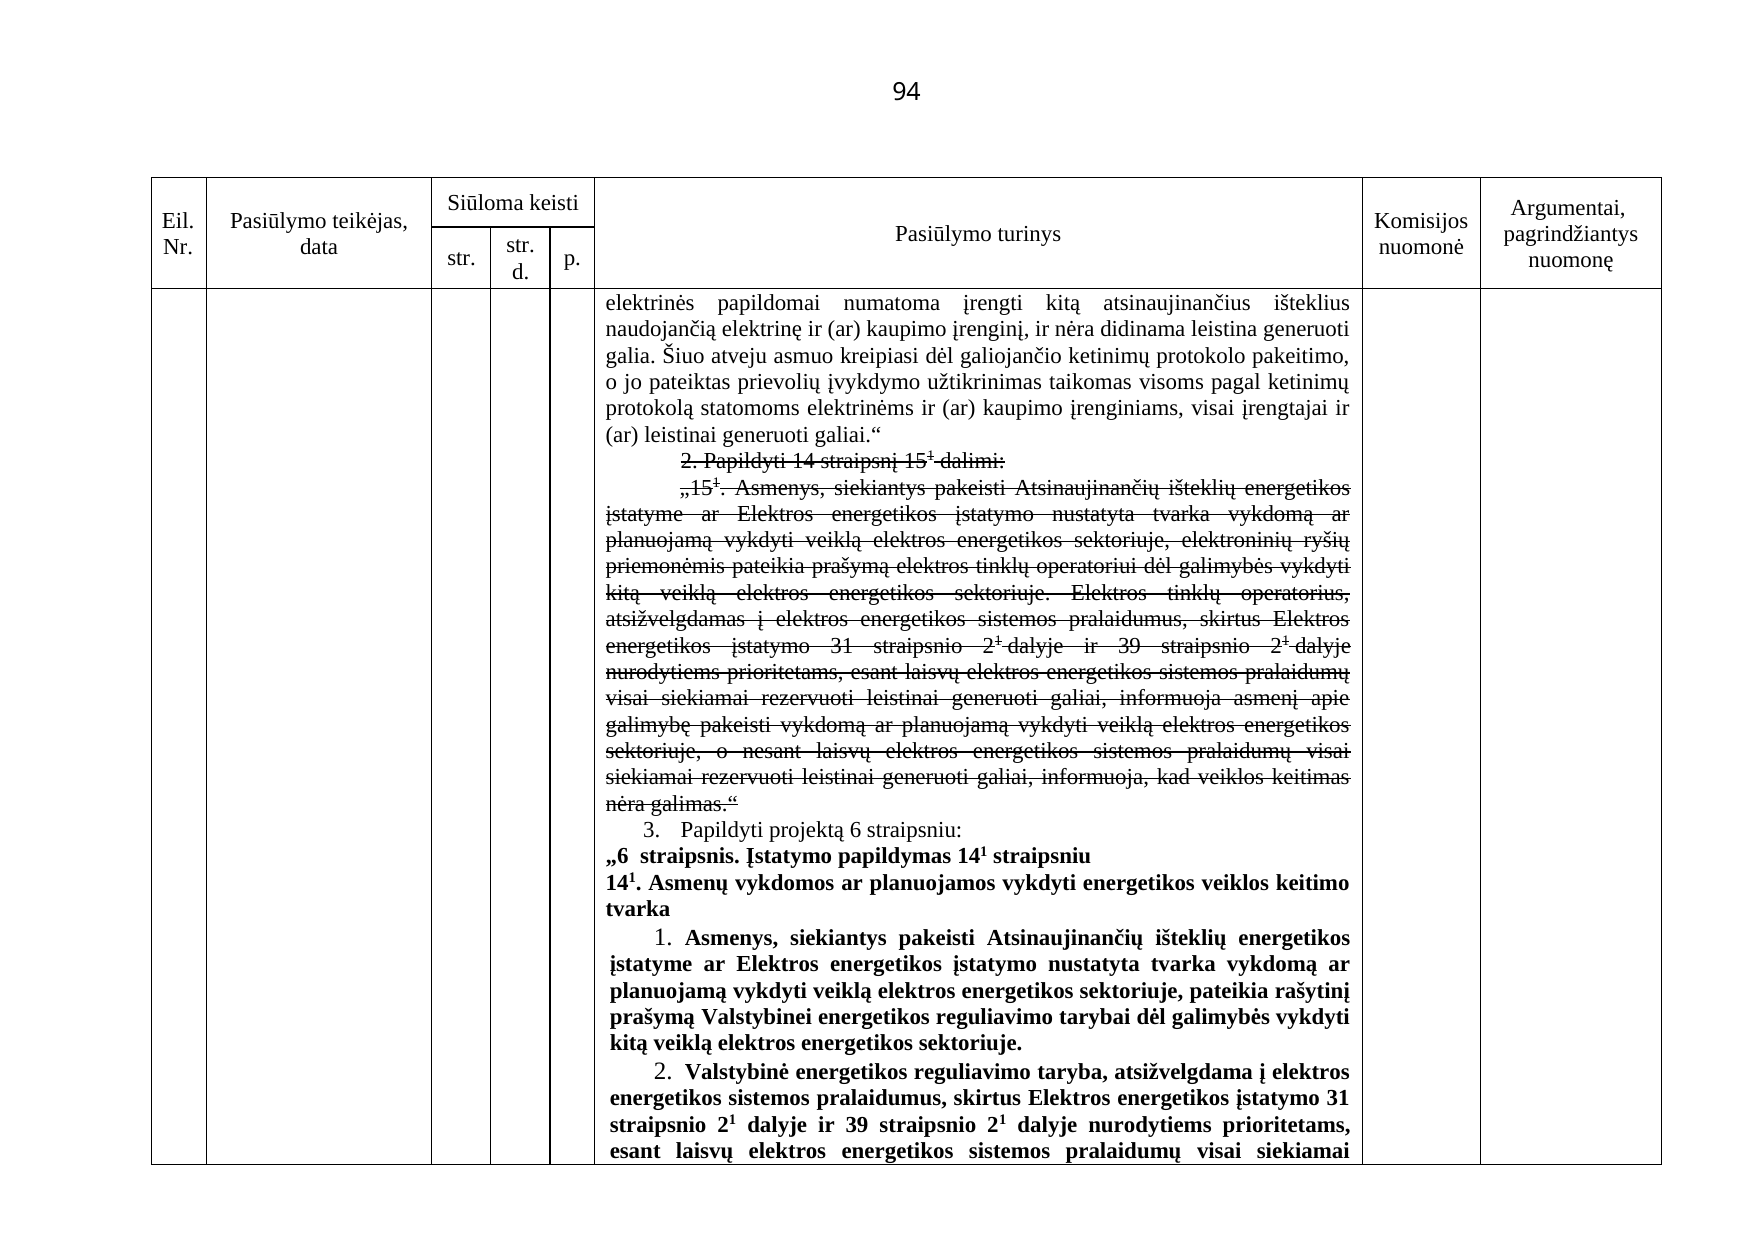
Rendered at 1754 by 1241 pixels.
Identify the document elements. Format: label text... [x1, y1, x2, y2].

table_cell p. [551, 228, 594, 288]
table_header Pasiūlymo turinys [595, 178, 1362, 288]
table_cell [1363, 289, 1480, 1163]
table_header Siūloma keisti [432, 178, 594, 226]
table_header Komisijos nuomonė [1363, 178, 1480, 288]
table_cell [152, 289, 206, 1163]
table_cell elektrinės papildomai numatoma įrengti kitą atsinaujinančius išteklius naudojančią elektrinę ir (ar) kaupimo įrenginį, ir nėra didinama leistina generuoti galia. Šiuo atveju asmuo kreipiasi dėl galiojančio ketinimų protokolo pakeitimo, o jo pateiktas prievolių įvykdymo užtikrinimas taikomas visoms pagal ketinimų protokolą statomoms elektrinėms ir (ar) kaupimo įrenginiams, visai įrengtajai ir (ar) leistinai generuoti galiai.“ 2. Papildyti 14 straipsnį 151 dalimi: „151. Asmenys, siekiantys pakeisti Atsinaujinančių išteklių energetikos įstatyme ar Elektros energetikos įstatymo nustatyta tvarka vykdomą ar planuojamą vykdyti veiklą elektros energetikos sektoriuje, elektroninių ryšių priemonėmis pateikia prašymą elektros tinklų operatoriui dėl galimybės vykdyti kitą veiklą elektros energetikos sektoriuje. Elektros tinklų operatorius, atsižvelgdamas į elektros energetikos sistemos pralaidumus, skirtus Elektros energetikos įstatymo 31 straipsnio 21 dalyje ir 39 straipsnio 21 dalyje nurodytiems prioritetams, esant laisvų elektros energetikos sistemos pralaidumų visai siekiamai rezervuoti leistinai generuoti galiai, informuoja asmenį apie galimybę pakeisti vykdomą ar planuojamą vykdyti veiklą elektros energetikos sektoriuje, o nesant laisvų elektros energetikos sistemos pralaidumų visai siekiamai rezervuoti leistinai generuoti galiai, informuoja, kad veiklos keitimas nėra galimas.“ Papildyti projektą 6 straipsniu: „6 straipsnis. Įstatymo papildymas 141 straipsniu 141. Asmenų vykdomos ar planuojamos vykdyti energetikos veiklos keitimo tvarka Asmenys, siekiantys pakeisti Atsinaujinančių išteklių energetikos įstatyme ar Elektros energetikos įstatymo nustatyta tvarka vykdomą ar planuojamą vykdyti veiklą elektros energetikos sektoriuje, pateikia rašytinį prašymą Valstybinei energetikos reguliavimo tarybai dėl galimybės vykdyti kitą veiklą elektros energetikos sektoriuje. Valstybinė energetikos reguliavimo taryba, atsižvelgdama į elektros energetikos sistemos pralaidumus, skirtus Elektros energetikos įstatymo 31 straipsnio 21 dalyje ir 39 straipsnio 21 dalyje nurodytiems prioritetams, esant laisvų elektros energetikos sistemos pralaidumų visai siekiamai [595, 289, 1362, 1163]
table_cell [432, 289, 490, 1163]
table_cell [207, 289, 431, 1163]
table_header Argumentai, pagrindžiantys nuomonę [1481, 178, 1661, 288]
table_header Eil. Nr. [152, 178, 206, 288]
table_header Pasiūlymo teikėjas, data [207, 178, 431, 288]
table_cell [1481, 289, 1661, 1163]
table_cell str. [432, 228, 490, 288]
table_cell [551, 289, 594, 1163]
table_cell str. d. [491, 228, 549, 288]
table_cell [491, 289, 549, 1163]
